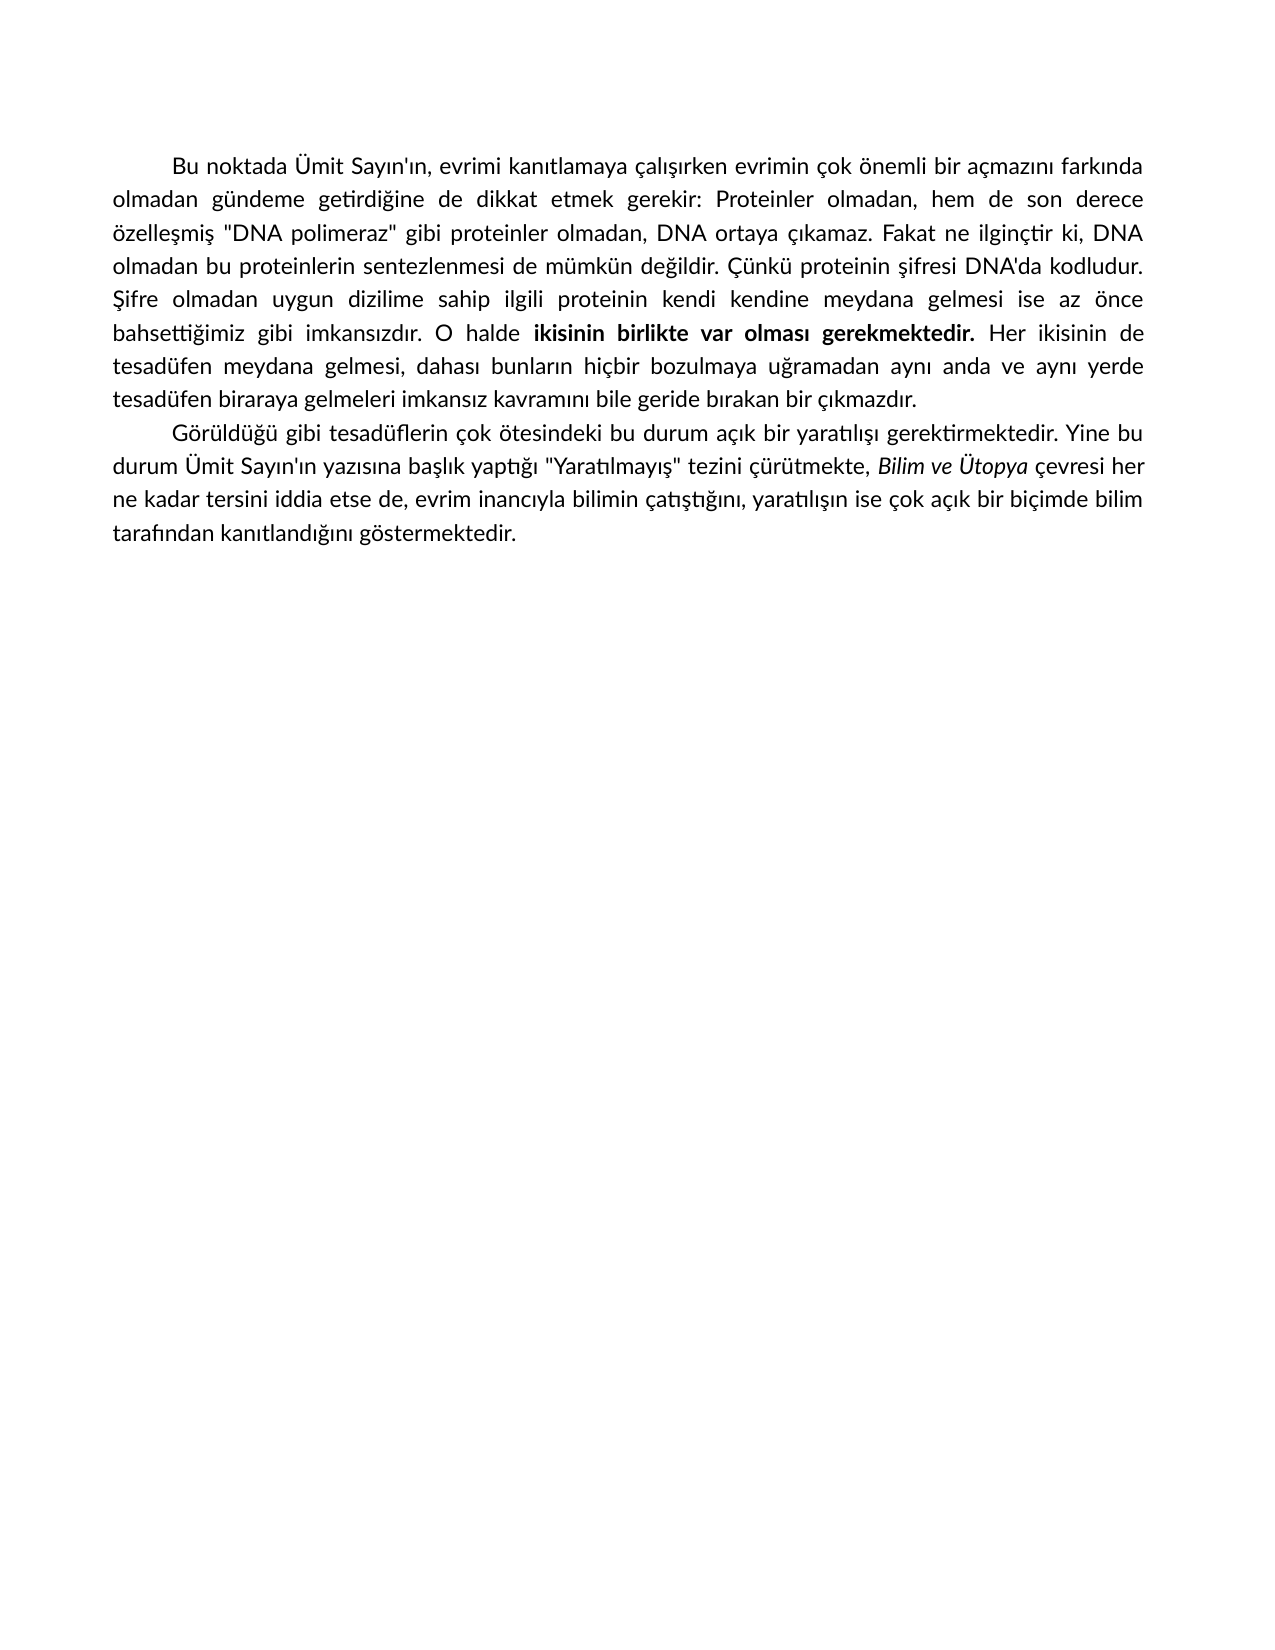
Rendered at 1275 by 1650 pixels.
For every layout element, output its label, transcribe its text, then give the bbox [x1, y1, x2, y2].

text Bu noktada Ümit Sayın'ın, evrimi kanıtlamaya çalışırken evrimin çok önemli bir açmazını farkında olmadan gündeme getirdiğine de dikkat etmek gerekir: Proteinler olmadan, hem de son derece özelleşmiş "DNA polimeraz" gibi proteinler olmadan, DNA ortaya çıkamaz. Fakat ne ilginçtir ki, DNA olmadan bu proteinlerin sentezlenmesi de mümkün değildir. Çünkü proteinin şifresi DNA'da kodludur. Şifre olmadan uygun dizilime sahip ilgili proteinin kendi kendine meydana gelmesi ise az önce bahsettiğimiz gibi imkansızdır. O halde ikisinin birlikte var olması gerekmektedir. Her ikisinin de tesadüfen meydana gelmesi, dahası bunların hiçbir bozulmaya uğramadan aynı anda ve aynı yerde tesadüfen biraraya gelmeleri imkansız kavramını bile geride bırakan bir çıkmazdır. [112, 148, 1145, 414]
text Görüldüğü gibi tesadüflerin çok ötesindeki bu durum açık bir yaratılışı gerektirmektedir. Yine bu durum Ümit Sayın'ın yazısına başlık yaptığı "Yaratılmayış" tezini çürütmekte, Bilim ve Ütopya çevresi her ne kadar tersini iddia etse de, evrim inancıyla bilimin çatıştığını, yaratılışın ise çok açık bir biçimde bilim tarafından kanıtlandığını göstermektedir. [112, 414, 1145, 548]
